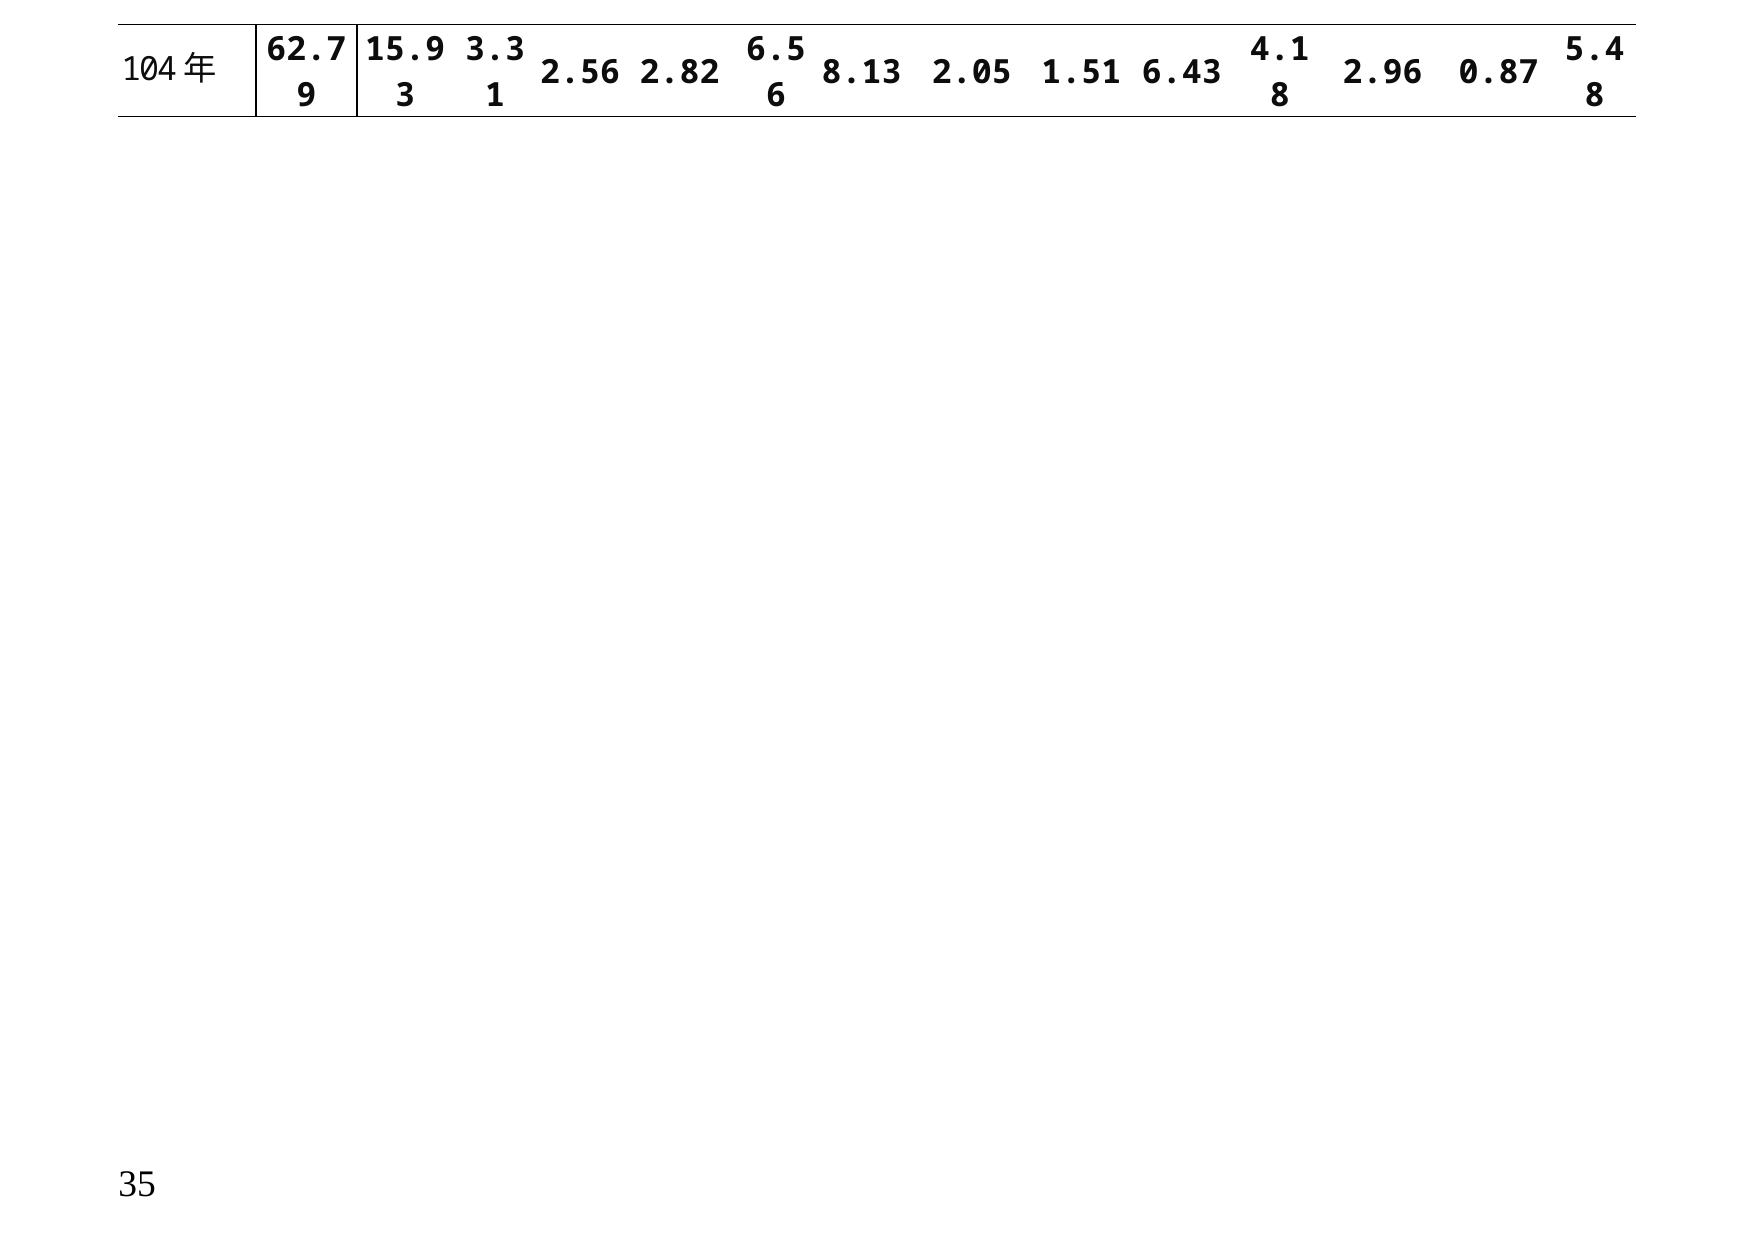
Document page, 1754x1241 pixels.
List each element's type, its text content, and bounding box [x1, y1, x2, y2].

table_cell 2.82 [624, 25, 735, 116]
table_cell 1.51 [1037, 25, 1125, 116]
table_cell 5.48 [1553, 25, 1636, 116]
table_cell 2.05 [906, 25, 1037, 116]
table_cell 2.56 [536, 25, 624, 116]
table_cell 8.13 [817, 25, 906, 116]
table_cell 0.87 [1444, 25, 1553, 116]
table_cell 6.43 [1125, 25, 1238, 116]
table_cell 4.18 [1238, 25, 1321, 116]
table_cell 15.93 [358, 25, 453, 116]
table_cell 104年 [118, 25, 255, 116]
table_cell 6.56 [735, 25, 817, 116]
table_cell 3.31 [453, 25, 536, 116]
table_cell 62.79 [257, 25, 356, 116]
table_cell 2.96 [1321, 25, 1443, 116]
